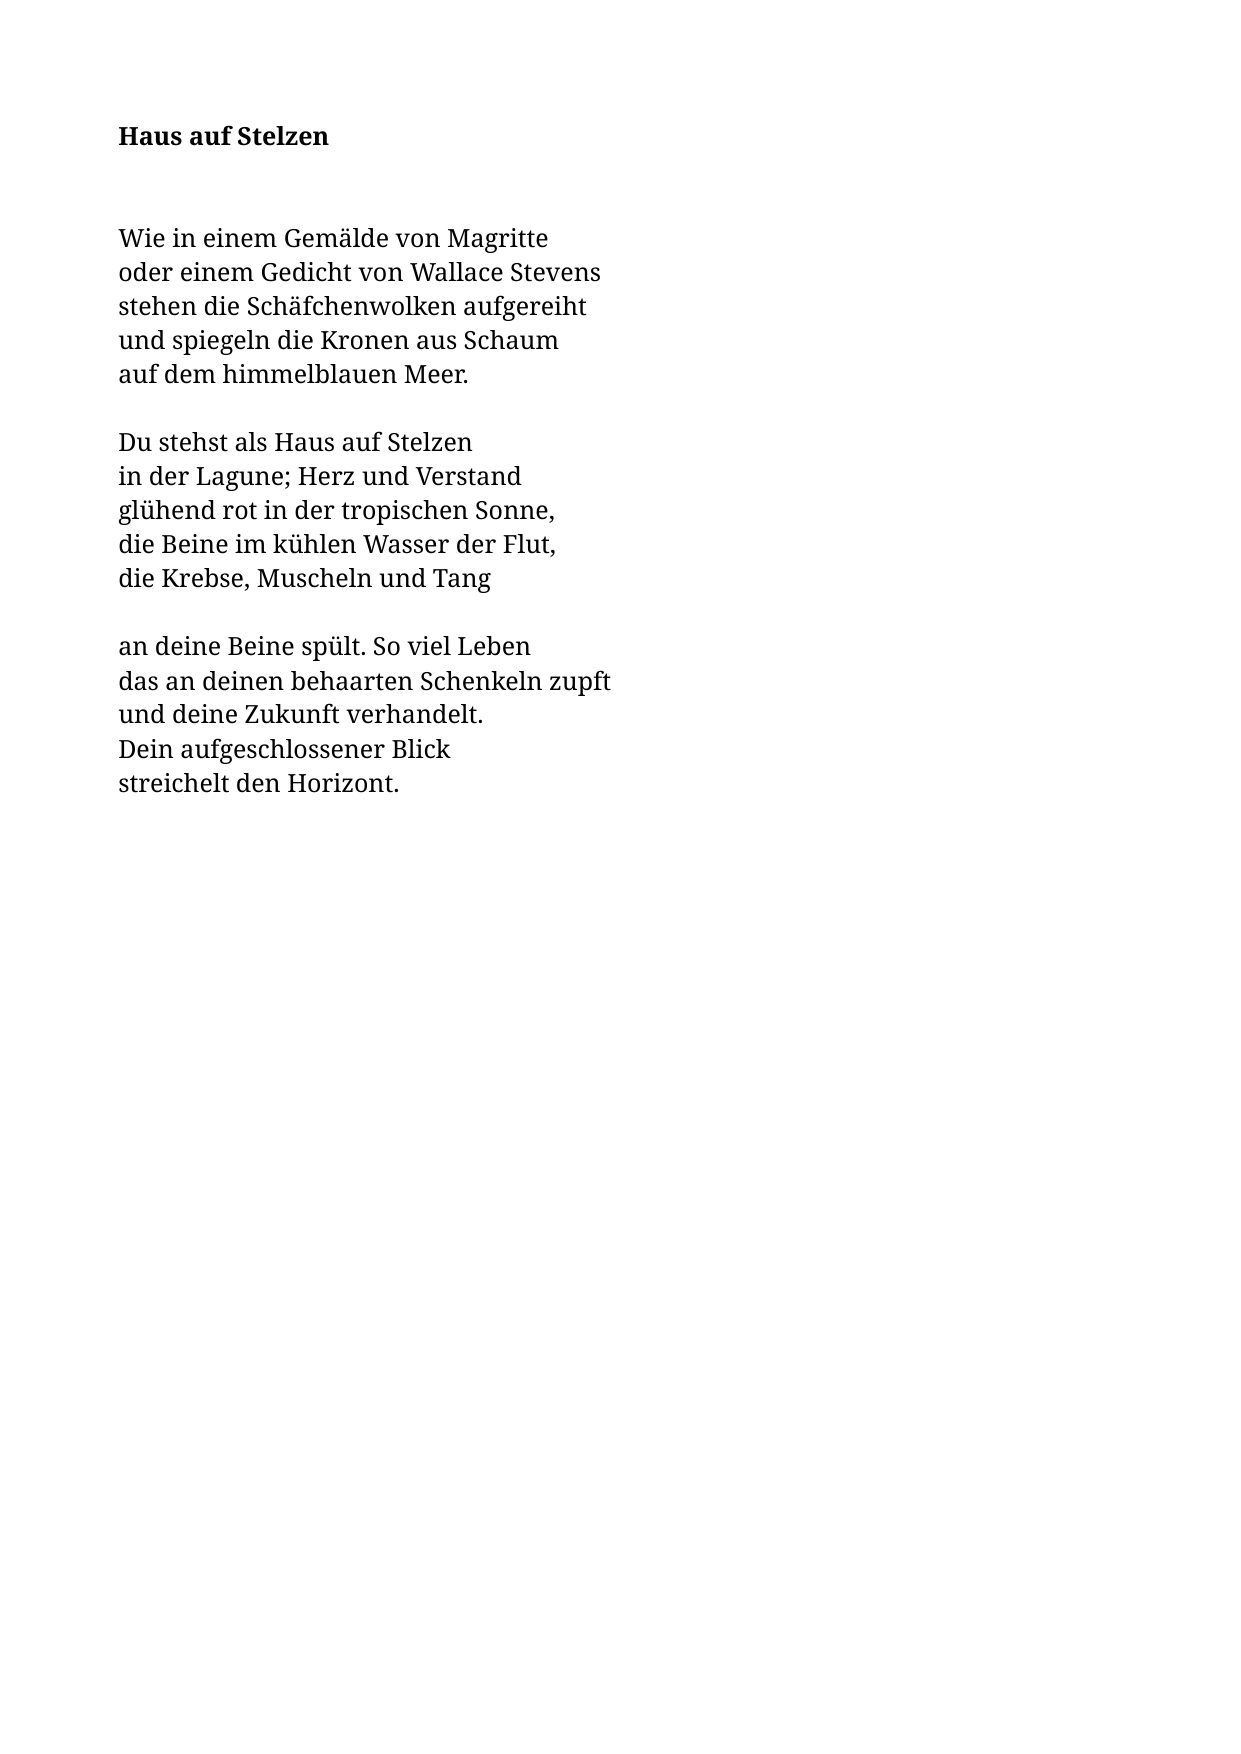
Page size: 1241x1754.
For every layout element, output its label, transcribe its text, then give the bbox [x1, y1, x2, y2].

text Wie in einem Gemälde von Magritte [118, 220, 1122, 254]
text und spiegeln die Kronen aus Schaum [118, 322, 1122, 357]
text an deine Beine spült. So viel Leben [118, 629, 1122, 663]
text in der Lagune; Herz und Verstand [118, 459, 1122, 493]
text die Krebse, Muscheln und Tang [118, 561, 1122, 595]
text und deine Zukunft verhandelt. [118, 697, 1122, 731]
text stehen die Schäfchenwolken aufgereiht [118, 288, 1122, 322]
text glühend rot in der tropischen Sonne, [118, 493, 1122, 527]
text die Beine im kühlen Wasser der Flut, [118, 527, 1122, 561]
text auf dem himmelblauen Meer. [118, 357, 1122, 391]
text Dein aufgeschlossener Blick [118, 731, 1122, 765]
text Haus auf Stelzen [118, 118, 1122, 152]
text streichelt den Horizont. [118, 765, 1122, 799]
text das an deinen behaarten Schenkeln zupft [118, 663, 1122, 697]
text Du stehst als Haus auf Stelzen [118, 425, 1122, 459]
text oder einem Gedicht von Wallace Stevens [118, 254, 1122, 288]
